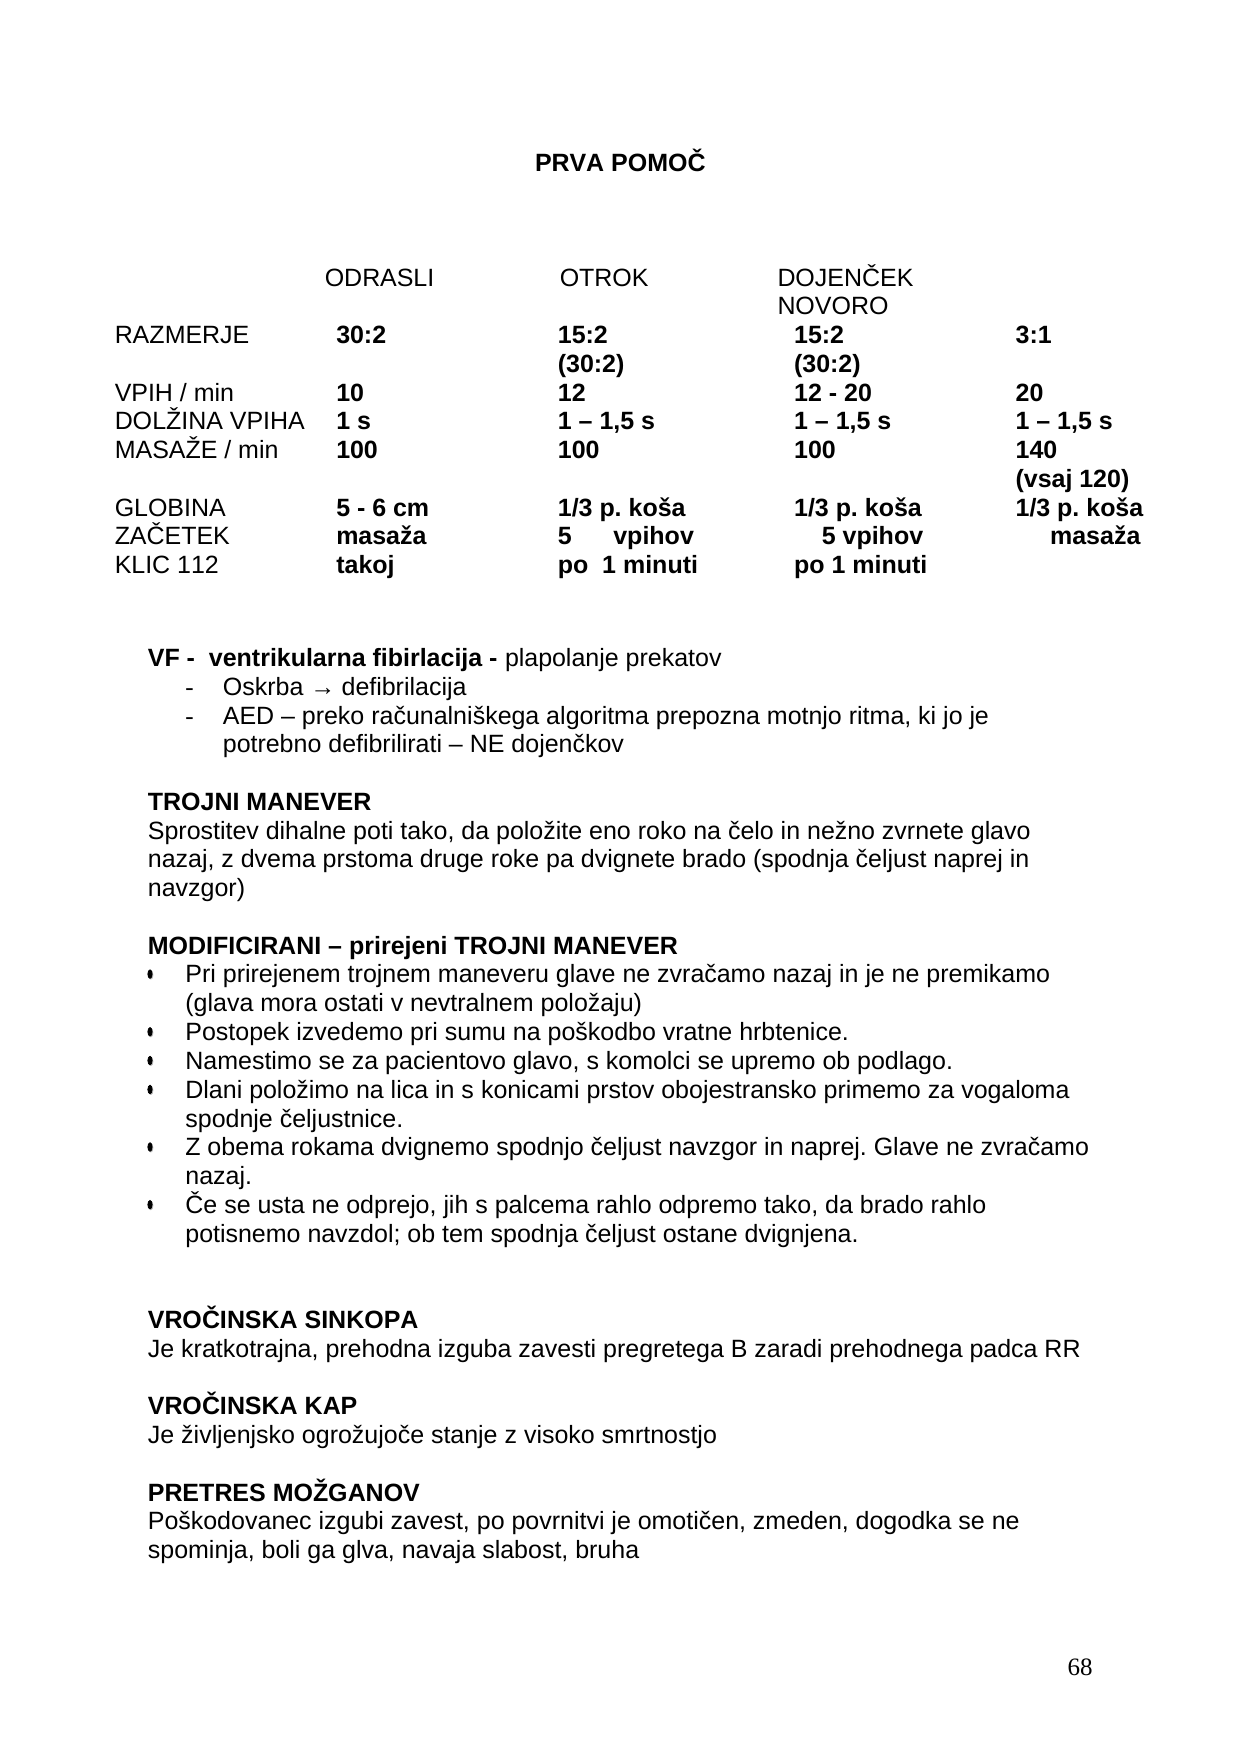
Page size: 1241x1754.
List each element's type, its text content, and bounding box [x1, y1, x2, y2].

table_cell 5 - 6 cm [325, 493, 546, 521]
list Pri prirejenem trojnem maneveru glave ne zvračamo nazaj in je ne premikamo (glava mora ostati v nevtralnem položaju) [148, 959, 1093, 1017]
text VF - ventrikularna fibirlacija - plapolanje prekatov [148, 643, 1093, 672]
table_cell 1 – 1,5 s [783, 406, 1004, 435]
table_cell 1/3 p. koša [783, 493, 1004, 521]
text Je kratkotrajna, prehodna izguba zavesti pregretega B zaradi prehodnega padca RR [148, 1334, 1093, 1363]
table_header [1081, 263, 1240, 320]
table_cell 100 [325, 435, 546, 493]
table_cell 1/3 p. koša [1004, 493, 1240, 521]
table_header OTROK [451, 263, 766, 320]
list Namestimo se za pacientovo glavo, s komolci se upremo ob podlago. [148, 1046, 1093, 1075]
table_cell 5 vpihov [546, 521, 783, 550]
text MODIFICIRANI – prirejeni TROJNI MANEVER [148, 931, 1093, 959]
table_cell 1/3 p. koša [546, 493, 783, 521]
table_cell masaža [325, 521, 546, 550]
list Z obema rokama dvignemo spodnjo čeljust navzgor in naprej. Glave ne zvračamo nazaj. [148, 1132, 1093, 1190]
table_header DOJENČEK NOVORO [766, 263, 1081, 320]
table_cell 5 vpihov [783, 521, 1004, 550]
text Poškodovanec izgubi zavest, po povrnitvi je omotičen, zmeden, dogodka se ne spominja, boli ga glva, navaja slabost, bruha [148, 1506, 1093, 1564]
list Če se usta ne odprejo, jih s palcema rahlo odpremo tako, da brado rahlo potisnemo navzdol; ob tem spodnja čeljust ostane dvignjena. [148, 1190, 1093, 1248]
table_cell 15:2 (30:2) [783, 320, 1004, 378]
table_cell 3:1 [1004, 320, 1240, 378]
list Postopek izvedemo pri sumu na poškodbo vratne hrbtenice. [148, 1017, 1093, 1046]
table_cell 100 [546, 435, 783, 493]
table_cell 20 [1004, 378, 1240, 406]
table_cell 15:2 (30:2) [546, 320, 783, 378]
text Sprostitev dihalne poti tako, da položite eno roko na čelo in nežno zvrnete glavo nazaj, z dvema prstoma druge roke pa dvignete brado (spodnja čeljust naprej in navzgor) [148, 816, 1093, 902]
list Dlani položimo na lica in s konicami prstov obojestransko primemo za vogaloma spodnje čeljustnice. [148, 1075, 1093, 1132]
list Oskrba → defibrilacija [185, 672, 1093, 701]
table_header ODRASLI [103, 263, 451, 320]
table_cell RAZMERJE [103, 320, 325, 378]
text VROČINSKA SINKOPA [148, 1305, 1093, 1334]
table_cell po 1 minuti [546, 550, 783, 614]
text PRVA POMOČ [148, 148, 1093, 176]
table_cell 30:2 [325, 320, 546, 378]
table_cell 1 – 1,5 s [1004, 406, 1240, 435]
table_cell 1 – 1,5 s [546, 406, 783, 435]
text PRETRES MOŽGANOV [148, 1478, 1093, 1506]
table_cell takoj [325, 550, 546, 614]
text Je življenjsko ogrožujoče stanje z visoko smrtnostjo [148, 1420, 1093, 1449]
table_cell 12 [546, 378, 783, 406]
table_cell 12 - 20 [783, 378, 1004, 406]
table_cell GLOBINA [103, 493, 325, 521]
table_cell 1 s [325, 406, 546, 435]
table_cell KLIC 112 [103, 550, 325, 614]
table_cell MASAŽE / min [103, 435, 325, 493]
table_cell po 1 minuti [783, 550, 1004, 614]
table_cell masaža [1004, 521, 1240, 550]
table_cell 100 [783, 435, 1004, 493]
list AED – preko računalniškega algoritma prepozna motnjo ritma, ki jo je potrebno defibrilirati – NE dojenčkov [185, 701, 1093, 758]
table_cell 140 (vsaj 120) [1004, 435, 1240, 493]
table_cell ZAČETEK [103, 521, 325, 550]
table_cell [1004, 550, 1240, 614]
text TROJNI MANEVER [148, 787, 1093, 816]
text VROČINSKA KAP [148, 1391, 1093, 1420]
table_cell VPIH / min [103, 378, 325, 406]
table_cell 10 [325, 378, 546, 406]
table_cell DOLŽINA VPIHA [103, 406, 325, 435]
